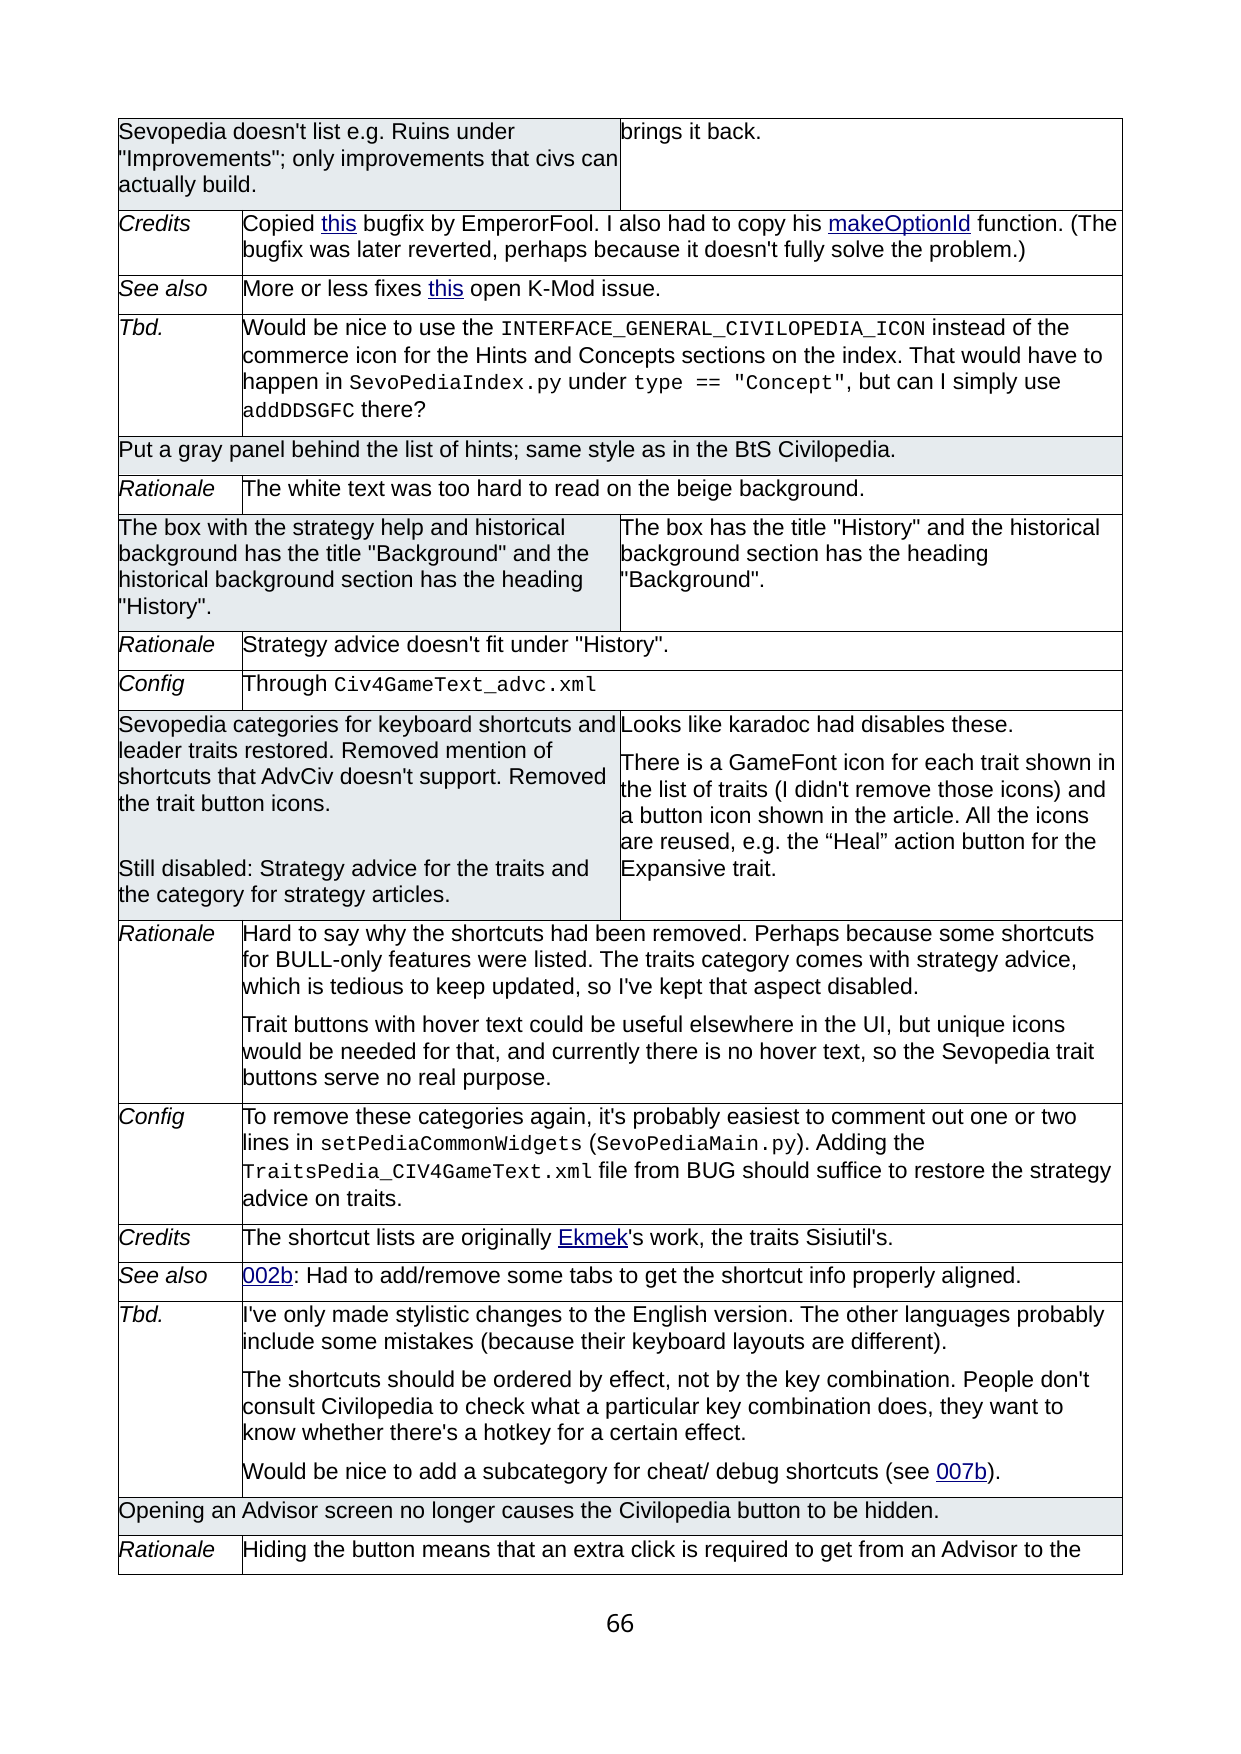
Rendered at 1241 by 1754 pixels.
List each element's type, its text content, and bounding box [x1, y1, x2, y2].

table_cell brings it back. [621, 119, 1122, 210]
table_cell Hiding the button means that an extra click is required to get from an Advisor to the [243, 1536, 1122, 1574]
table_cell More or less fixes this open K-Mod issue. [243, 276, 1122, 314]
table_cell Copied this bugfix by EmperorFool. I also had to copy his makeOptionId function. (The bugfix was later reverted, perhaps because it doesn't fully solve the problem.) [243, 211, 1122, 275]
table_cell The box has the title "History" and the historical background section has the heading "Background". [621, 515, 1122, 631]
table_cell Put a gray panel behind the list of hints; same style as in the BtS Civilopedia. [119, 437, 1122, 474]
table_cell Strategy advice doesn't fit under "History". [243, 632, 1122, 670]
table_cell Rationale [119, 632, 242, 670]
table_cell Sevopedia categories for keyboard shortcuts and leader traits restored. Removed mention of shortcuts that AdvCiv doesn't support. Removed the trait button icons. Still disabled: Strategy advice for the traits and the category for strategy articles. [119, 711, 620, 920]
table_cell Rationale [119, 1536, 242, 1574]
table_cell I've only made stylistic changes to the English version. The other languages probably include some mistakes (because their keyboard layouts are different). The shortcuts should be ordered by effect, not by the key combination. People don't consult Civilopedia to check what a particular key combination does, they want to know whether there's a hotkey for a certain effect. Would be nice to add a subcategory for cheat/ debug shortcuts (see 007b). [243, 1302, 1122, 1497]
table_cell To remove these categories again, it's probably easiest to comment out one or two lines in setPediaCommonWidgets (SevoPediaMain.py). Adding the TraitsPedia_CIV4GameText.xml file from BUG should suffice to restore the strategy advice on traits. [243, 1104, 1122, 1223]
table_cell Rationale [119, 921, 242, 1103]
table_cell Sevopedia doesn't list e.g. Ruins under "Improvements"; only improvements that civs can actually build. [119, 119, 620, 210]
table_cell Hard to say why the shortcuts had been removed. Perhaps because some shortcuts for BULL-only features were listed. The traits category comes with strategy advice, which is tedious to keep updated, so I've kept that aspect disabled. Trait buttons with hover text could be useful elsewhere in the UI, but unique icons would be needed for that, and currently there is no hover text, so the Sevopedia trait buttons serve no real purpose. [243, 921, 1122, 1103]
table_cell The box with the strategy help and historical background has the title "Background" and the historical background section has the heading "History". [119, 515, 620, 631]
table_cell Opening an Advisor screen no longer causes the Civilopedia button to be hidden. [119, 1498, 1122, 1535]
table_cell Rationale [119, 476, 242, 513]
table_cell Tbd. [119, 1302, 242, 1497]
table_cell 002b: Had to add/remove some tabs to get the shortcut info properly aligned. [243, 1263, 1122, 1301]
table_cell The shortcut lists are originally Ekmek's work, the traits Sisiutil's. [243, 1225, 1122, 1262]
table_cell Tbd. [119, 315, 242, 436]
table_cell Config [119, 1104, 242, 1223]
table_cell See also [119, 276, 242, 314]
table_cell Credits [119, 211, 242, 275]
table_cell The white text was too hard to read on the beige background. [243, 476, 1122, 513]
table_cell Would be nice to use the INTERFACE_GENERAL_CIVILOPEDIA_ICON instead of the commerce icon for the Hints and Concepts sections on the index. That would have to happen in SevoPediaIndex.py under type == "Concept", but can I simply use addDDSGFC there? [243, 315, 1122, 436]
table_cell See also [119, 1263, 242, 1301]
table_cell Looks like karadoc had disables these. There is a GameFont icon for each trait shown in the list of traits (I didn't remove those icons) and a button icon shown in the article. All the icons are reused, e.g. the “Heal” action button for the Expansive trait. [621, 711, 1122, 920]
table_cell Credits [119, 1225, 242, 1262]
table_cell Through Civ4GameText_advc.xml [243, 671, 1122, 710]
table_cell Config [119, 671, 242, 710]
